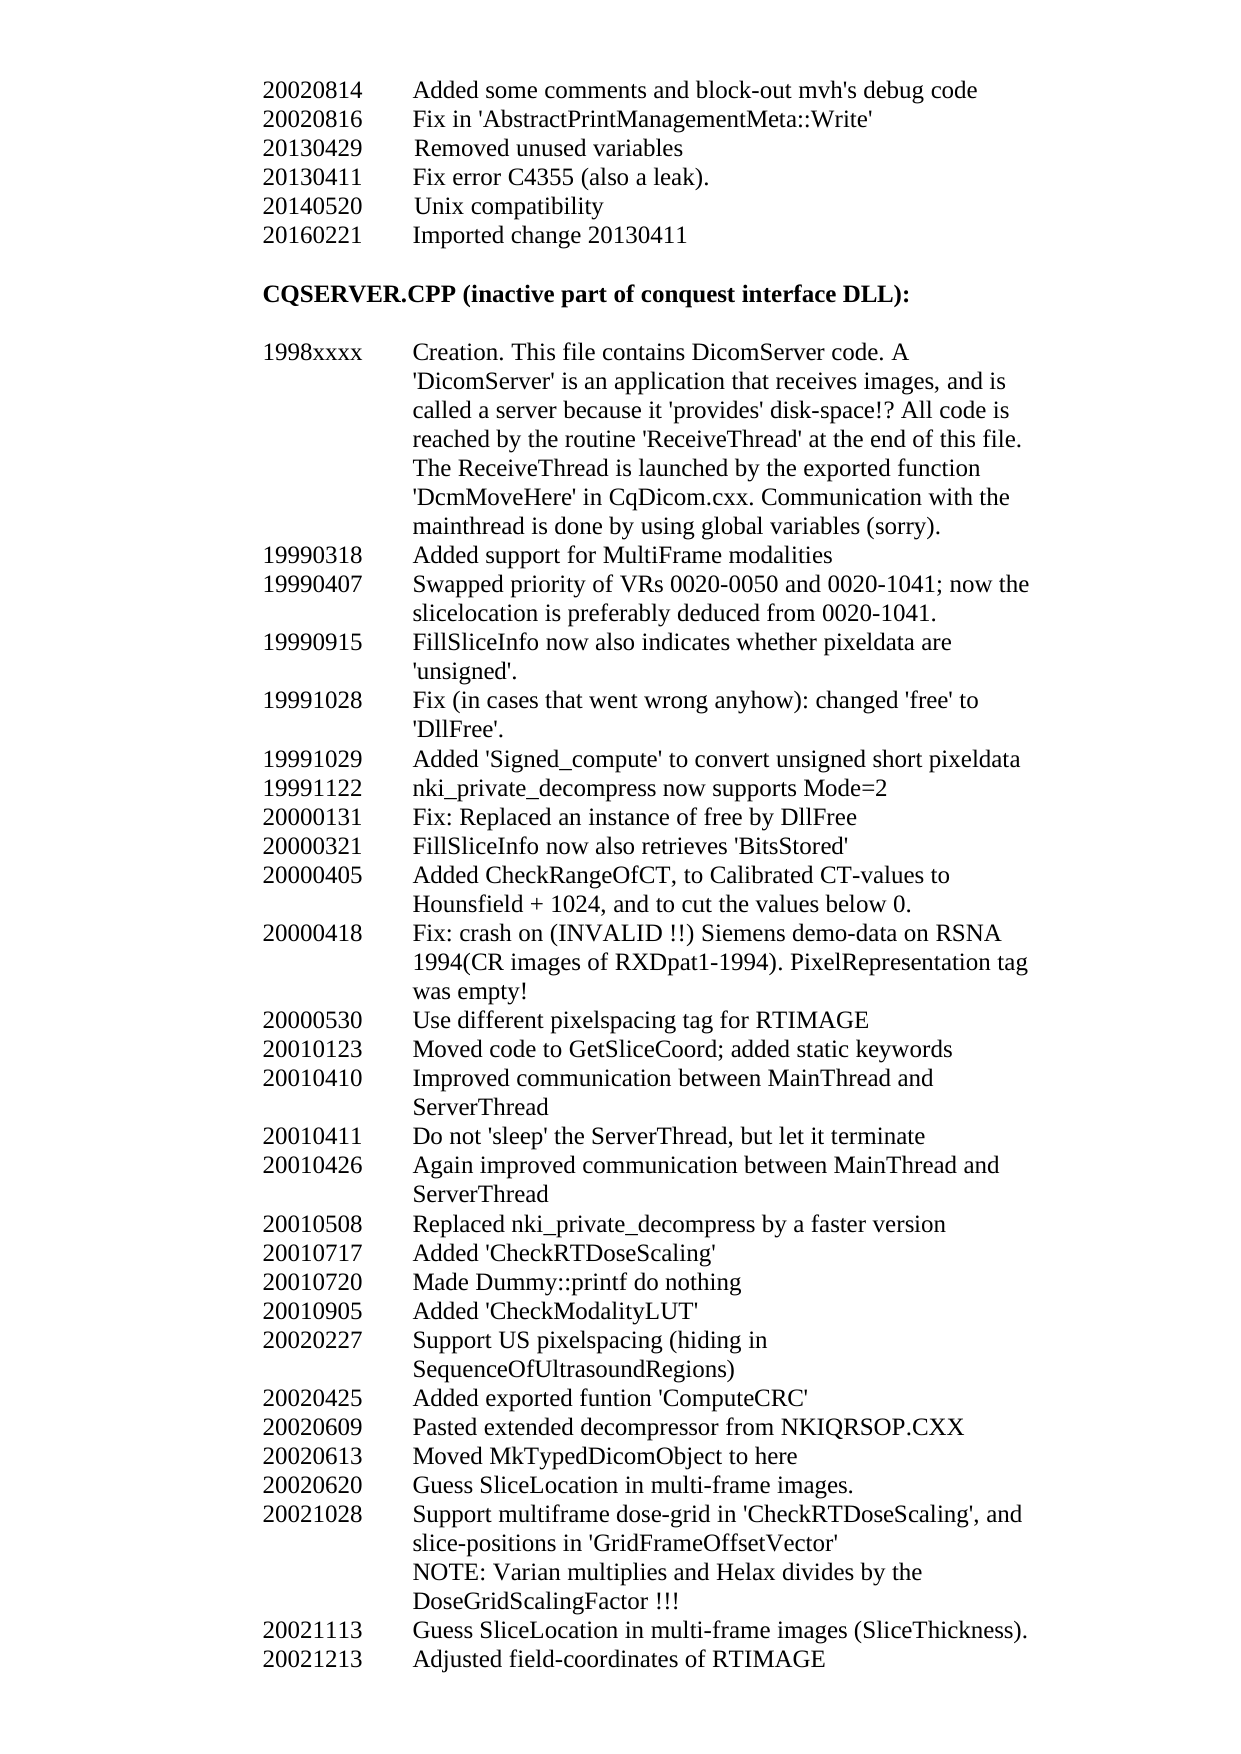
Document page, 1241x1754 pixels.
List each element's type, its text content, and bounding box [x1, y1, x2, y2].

text Hounsfield + 1024, and to cut the values below 0. [337, 889, 1053, 918]
text 20010508 Replaced nki_private_decompress by a faster version [262, 1208, 1053, 1237]
text 20130429 Removed unused variables [187, 133, 1053, 162]
text 20000418 Fix: crash on (INVALID !!) Siemens demo-data on RSNA 1994(CR images of RXDpat1-1994). PixelRepresentation tag was empty! [262, 918, 1053, 1005]
text 20020613 Moved MkTypedDicomObject to here [187, 1441, 1053, 1470]
text 20160221 Imported change 20130411 [187, 220, 1053, 249]
text 19991028 Fix (in cases that went wrong anyhow): changed 'free' to 'DllFree'. [187, 685, 1053, 743]
text 20010717 Added 'CheckRTDoseScaling' [262, 1237, 1053, 1267]
text 20010426 Again improved communication between MainThread and ServerThread [262, 1150, 1053, 1208]
text 20000530 Use different pixelspacing tag for RTIMAGE [187, 1005, 1053, 1034]
text 20010410 Improved communication between MainThread and ServerThread [262, 1063, 1053, 1121]
text 20000321 FillSliceInfo now also retrieves 'BitsStored' [187, 831, 1053, 860]
text 20020609 Pasted extended decompressor from NKIQRSOP.CXX [187, 1412, 1053, 1441]
text 20021113 Guess SliceLocation in multi-frame images (SliceThickness). [187, 1615, 1053, 1644]
text 20010411 Do not 'sleep' the ServerThread, but let it terminate [187, 1121, 1053, 1150]
text 19991122 nki_private_decompress now supports Mode=2 [187, 772, 1053, 802]
text 20021213 Adjusted field-coordinates of RTIMAGE [187, 1644, 1053, 1673]
text 19990407 Swapped priority of VRs 0020-0050 and 0020-1041; now the slicelocation is preferably deduced from 0020-1041. [187, 569, 1053, 627]
text 20010720 Made Dummy::printf do nothing [262, 1267, 1053, 1296]
text 20020425 Added exported funtion 'ComputeCRC' [187, 1383, 1053, 1412]
text 19990318 Added support for MultiFrame modalities [187, 540, 1053, 569]
text 19990915 FillSliceInfo now also indicates whether pixeldata are 'unsigned'. [187, 627, 1053, 685]
text 1998xxxx Creation. This file contains DicomServer code. A 'DicomServer' is an application that receives images, and is called a server because it 'provides' disk-space!? All code is reached by the routine 'ReceiveThread' at the end of this file. The ReceiveThread is launched by the exported function 'DcmMoveHere' in CqDicom.cxx. Communication with the mainthread is done by using global variables (sorry). [187, 337, 1053, 540]
text 20020816 Fix in 'AbstractPrintManagementMeta::Write' [187, 104, 1053, 133]
text 20000131 Fix: Replaced an instance of free by DllFree [187, 802, 1053, 831]
text 20021028 Support multiframe dose-grid in 'CheckRTDoseScaling', and slice-positions in 'GridFrameOffsetVector' [262, 1499, 1053, 1557]
text CQSERVER.CPP (inactive part of conquest interface DLL): [187, 278, 1053, 307]
text 20020814 Added some comments and block-out mvh's debug code [187, 75, 1053, 104]
text 20010123 Moved code to GetSliceCoord; added static keywords [187, 1034, 1053, 1063]
text 20140520 Unix compatibility [187, 191, 1053, 220]
text NOTE: Varian multiplies and Helax divides by the DoseGridScalingFactor !!! [412, 1557, 1053, 1615]
text 19991029 Added 'Signed_compute' to convert unsigned short pixeldata [187, 743, 1053, 772]
text 20010905 Added 'CheckModalityLUT' [187, 1296, 1053, 1325]
text 20020227 Support US pixelspacing (hiding in SequenceOfUltrasoundRegions) [262, 1325, 1053, 1383]
text 20130411 Fix error C4355 (also a leak). [187, 162, 1053, 191]
text 20000405 Added CheckRangeOfCT, to Calibrated CT-values to [187, 860, 1053, 889]
text 20020620 Guess SliceLocation in multi-frame images. [187, 1470, 1053, 1499]
